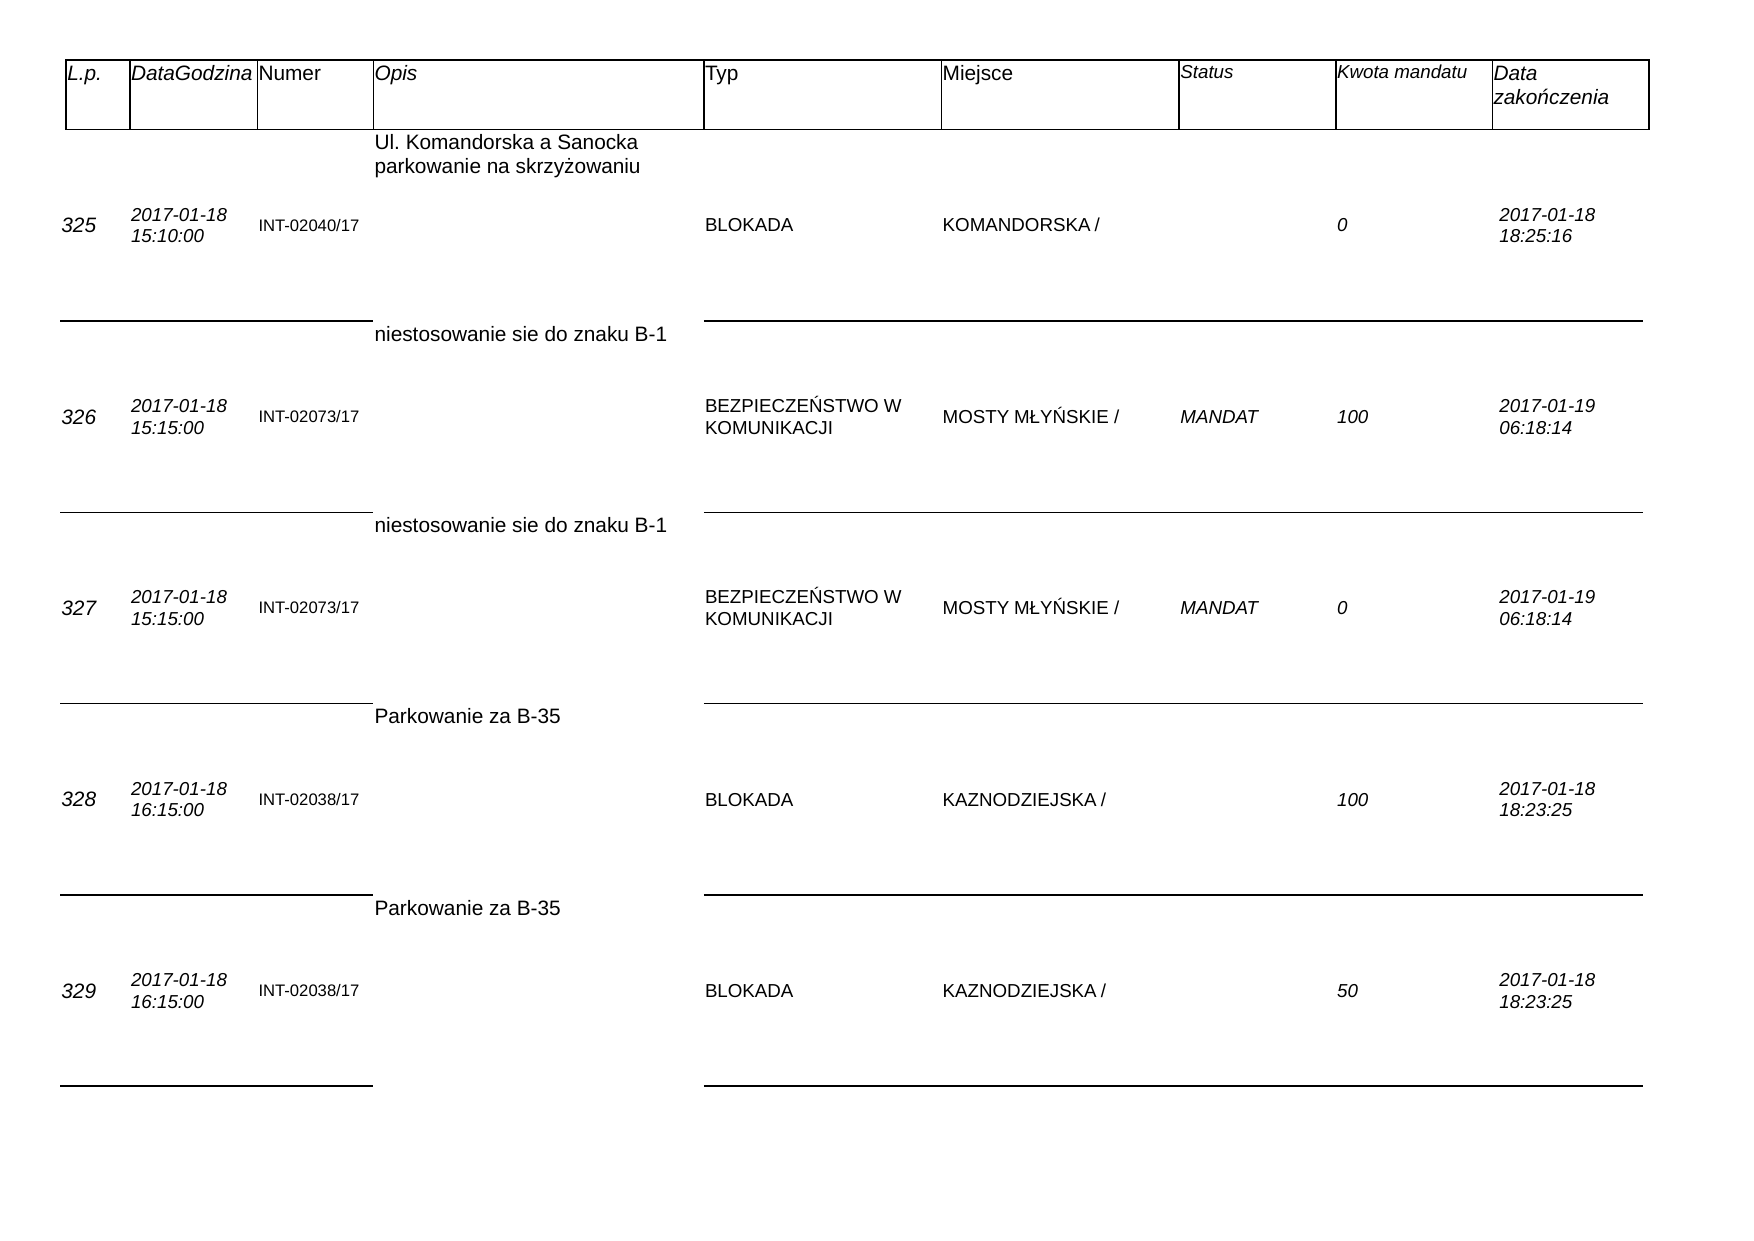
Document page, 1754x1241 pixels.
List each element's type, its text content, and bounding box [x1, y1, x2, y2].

table_cell MOSTY MŁYŃSKIE / [941, 322, 1179, 511]
table_cell 50 [1336, 896, 1498, 1085]
table_cell INT-02038/17 [257, 704, 373, 894]
table_cell KAZNODZIEJSKA / [941, 704, 1179, 894]
table_cell niestosowanie sie do znaku B-1 [373, 511, 704, 703]
table_cell 0 [1336, 130, 1498, 320]
table_cell BEZPIECZEŃSTWO W KOMUNIKACJI [704, 513, 941, 703]
table_cell 2017-01-18 16:15:00 [130, 704, 257, 894]
table_header Kwota mandatu [1337, 61, 1492, 129]
table_header L.p. [67, 61, 129, 129]
table_header Typ [705, 61, 941, 129]
table_cell 2017-01-18 15:15:00 [130, 513, 257, 703]
table_cell 100 [1336, 704, 1498, 894]
table_cell Parkowanie za B-35 [373, 703, 704, 894]
table_cell [1179, 704, 1336, 894]
table_cell [1643, 511, 1649, 703]
table_cell BEZPIECZEŃSTWO W KOMUNIKACJI [704, 322, 941, 511]
table_cell [1643, 320, 1649, 511]
table_cell 2017-01-18 15:15:00 [130, 322, 257, 511]
table_cell 326 [60, 322, 130, 511]
table_cell [1643, 130, 1649, 320]
table_cell INT-02040/17 [257, 130, 373, 320]
table_cell 328 [60, 704, 130, 894]
table_cell [1643, 703, 1649, 894]
table_cell INT-02073/17 [257, 322, 373, 511]
table_header [60, 59, 65, 129]
table_cell MOSTY MŁYŃSKIE / [941, 513, 1179, 703]
table_cell 2017-01-18 18:23:25 [1498, 704, 1643, 894]
table_cell [1179, 130, 1336, 320]
table_cell MANDAT [1179, 513, 1336, 703]
table_cell BLOKADA [704, 896, 941, 1085]
table_cell KOMANDORSKA / [941, 130, 1179, 320]
table_header Miejsce [942, 61, 1178, 129]
table_cell niestosowanie sie do znaku B-1 [373, 320, 704, 511]
table_cell [1179, 896, 1336, 1085]
table_cell 2017-01-18 16:15:00 [130, 896, 257, 1085]
table_cell 2017-01-19 06:18:14 [1498, 513, 1643, 703]
table_cell MANDAT [1179, 322, 1336, 511]
table_cell Ul. Komandorska a Sanocka parkowanie na skrzyżowaniu [373, 130, 704, 320]
table_header Status [1180, 61, 1335, 129]
table_header DataGodzina [131, 61, 257, 129]
table_cell INT-02073/17 [257, 513, 373, 703]
table_cell 2017-01-18 18:23:25 [1498, 896, 1643, 1085]
table_cell 100 [1336, 322, 1498, 511]
table_cell 2017-01-19 06:18:14 [1498, 322, 1643, 511]
table_cell INT-02038/17 [257, 896, 373, 1085]
table_cell Parkowanie za B-35 [373, 894, 704, 1085]
table_cell BLOKADA [704, 130, 941, 320]
table_cell [1643, 894, 1649, 1085]
table_cell BLOKADA [704, 704, 941, 894]
table_cell 2017-01-18 18:25:16 [1498, 130, 1643, 320]
table_cell 0 [1336, 513, 1498, 703]
table_header Data zakończenia [1493, 61, 1648, 129]
table_header Numer [258, 61, 373, 129]
table_header Opis [374, 61, 703, 129]
table_cell KAZNODZIEJSKA / [941, 896, 1179, 1085]
table_cell 325 [60, 129, 130, 320]
table_cell 2017-01-18 15:10:00 [130, 130, 257, 320]
table_cell 327 [60, 513, 130, 703]
table_cell 329 [60, 896, 130, 1085]
